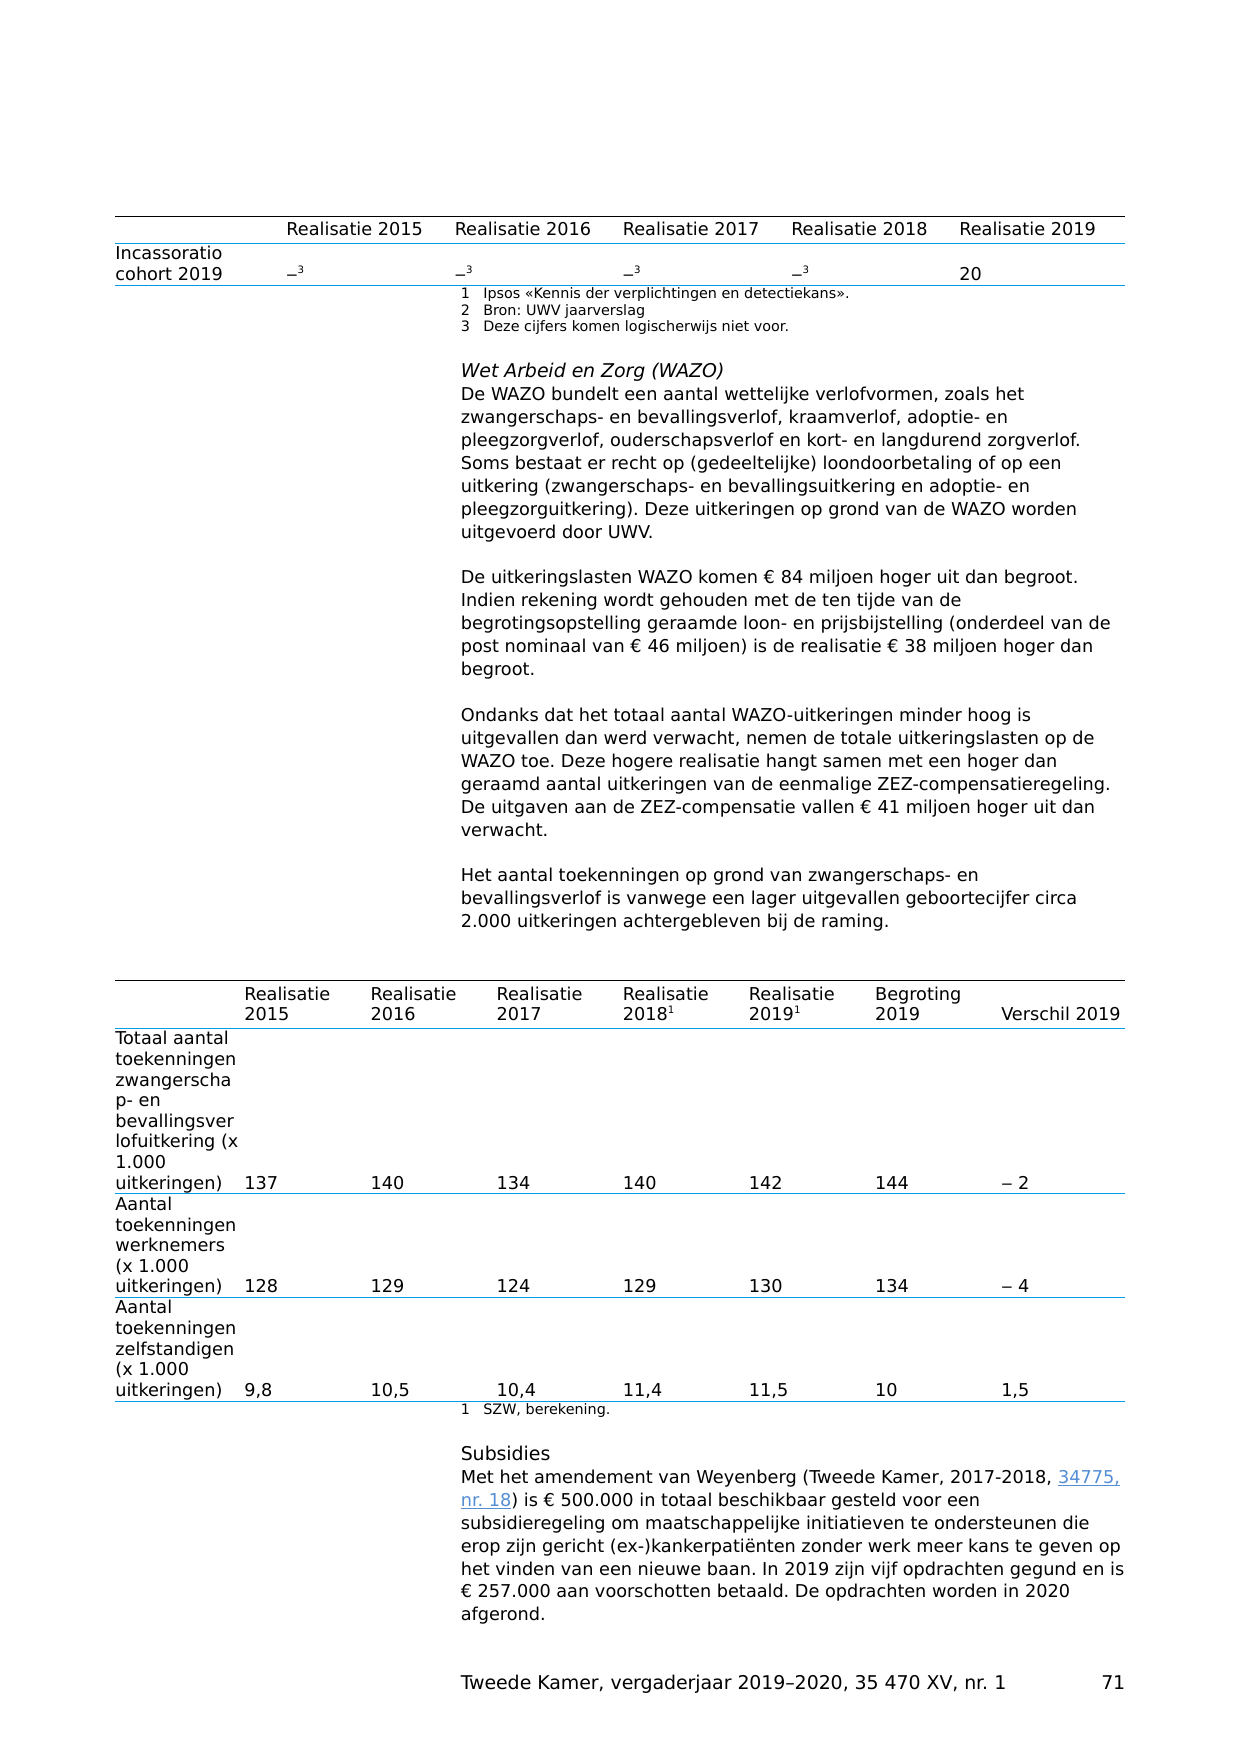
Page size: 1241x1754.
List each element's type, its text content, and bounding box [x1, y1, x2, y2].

table_cell 11,4 [620, 1298, 746, 1401]
table_cell 128 [241, 1194, 367, 1297]
title Subsidies [461, 1443, 1125, 1465]
text Ondanks dat het totaal aantal WAZO-uitkeringen minder hoog is uitgevallen dan werd verwacht, nemen de totale uitkeringslasten op de WAZO toe. Deze hogere realisatie hangt samen met een hoger dan geraamd aantal uitkeringen van de eenmalige ZEZ-compensatieregeling. De uitgaven aan de ZEZ-compensatie vallen € 41 miljoen hoger uit dan verwacht. [461, 703, 1125, 841]
table_cell Realisatie 2016 [368, 981, 493, 1028]
list Deze cijfers komen logischerwijs niet voor. [461, 318, 1125, 335]
table_header Tabel 50 Kerncijfers WAZO [115, 955, 1125, 980]
table_cell 144 [872, 1029, 998, 1193]
list SZW, berekening. [461, 1402, 1125, 1418]
table_cell 134 [872, 1194, 998, 1297]
table_cell [115, 981, 241, 1028]
table_cell 11,5 [746, 1298, 872, 1401]
text De WAZO bundelt een aantal wettelijke verlofvormen, zoals het zwangerschaps- en bevallingsverlof, kraamverlof, adoptie- en pleegzorgverlof, ouderschapsverlof en kort- en langdurend zorgverlof. Soms bestaat er recht op (gedeeltelijke) loondoorbetaling of op een uitkering (zwangerschaps- en bevallingsuitkering en adoptie- en pleegzorguitkering). Deze uitkeringen op grond van de WAZO worden uitgevoerd door UWV. [461, 382, 1125, 543]
table_cell Realisatie 2017 [620, 217, 788, 243]
table_cell ‒3 [452, 244, 620, 284]
table_cell 10,4 [494, 1298, 620, 1401]
table_cell [115, 217, 283, 243]
table_cell Totaal aantal toekenningen zwangerschap- en bevallingsverlofuitkering (x 1.000 uitkeringen) [115, 1029, 241, 1193]
text Met het amendement van Weyenberg (Tweede Kamer, 2017-2018, 34775, nr. 18) is € 500.000 in totaal beschikbaar gesteld voor een subsidieregeling om maatschappelijke initiatieven te ondersteunen die erop zijn gericht (ex-)kankerpatiënten zonder werk meer kans te geven op het vinden van een nieuwe baan. In 2019 zijn vijf opdrachten gegund en is € 257.000 aan voorschotten betaald. De opdrachten worden in 2020 afgerond. [461, 1465, 1125, 1625]
table_cell 129 [368, 1194, 493, 1297]
table_cell Realisatie 2015 [283, 217, 452, 243]
list Ipsos «Kennis der verplichtingen en detectiekans». [461, 286, 1125, 302]
table_cell Begroting 2019 [872, 981, 998, 1028]
table_cell Realisatie 2018 [788, 217, 956, 243]
table_cell Realisatie 2015 [241, 981, 367, 1028]
table_cell 1,5 [998, 1298, 1125, 1401]
text Het aantal toekenningen op grond van zwangerschaps- en bevallingsverlof is vanwege een lager uitgevallen geboortecijfer circa 2.000 uitkeringen achtergebleven bij de raming. [461, 863, 1125, 932]
table_cell ‒ 2 [998, 1029, 1125, 1193]
table_cell Realisatie 2017 [494, 981, 620, 1028]
table_cell ‒3 [620, 244, 788, 284]
table_cell ‒3 [283, 244, 452, 284]
table_cell Incassoratio cohort 2019 [115, 244, 283, 284]
table_cell 9,8 [241, 1298, 367, 1401]
text De uitkeringslasten WAZO komen € 84 miljoen hoger uit dan begroot. Indien rekening wordt gehouden met de ten tijde van de begrotingsopstelling geraamde loon- en prijsbijstelling (onderdeel van de post nominaal van € 46 miljoen) is de realisatie € 38 miljoen hoger dan begroot. [461, 566, 1125, 680]
table_cell Realisatie 2019 [956, 217, 1125, 243]
table_cell 134 [494, 1029, 620, 1193]
table_cell 140 [368, 1029, 493, 1193]
table_cell Verschil 2019 [998, 981, 1125, 1028]
table_cell 10 [872, 1298, 998, 1401]
table_cell Aantal toekenningen werknemers (x 1.000 uitkeringen) [115, 1194, 241, 1297]
table_cell 124 [494, 1194, 620, 1297]
table_cell 130 [746, 1194, 872, 1297]
table_cell 20 [956, 244, 1125, 284]
list Bron: UWV jaarverslag [461, 302, 1125, 318]
table_cell 140 [620, 1029, 746, 1193]
title Wet Arbeid en Zorg (WAZO) [461, 360, 1125, 382]
table_cell ‒3 [788, 244, 956, 284]
table_cell Aantal toekenningen zelfstandigen (x 1.000 uitkeringen) [115, 1298, 241, 1401]
table_cell 137 [241, 1029, 367, 1193]
table_cell Realisatie 20181 [620, 981, 746, 1028]
table_cell Realisatie 2016 [452, 217, 620, 243]
table_cell Realisatie 20191 [746, 981, 872, 1028]
table_cell 129 [620, 1194, 746, 1297]
table_cell 10,5 [368, 1298, 493, 1401]
table_header Tabel 49 Kerncijfers ZW (fraude en handhaving) [115, 191, 1125, 216]
table_cell ‒ 4 [998, 1194, 1125, 1297]
table_cell 142 [746, 1029, 872, 1193]
